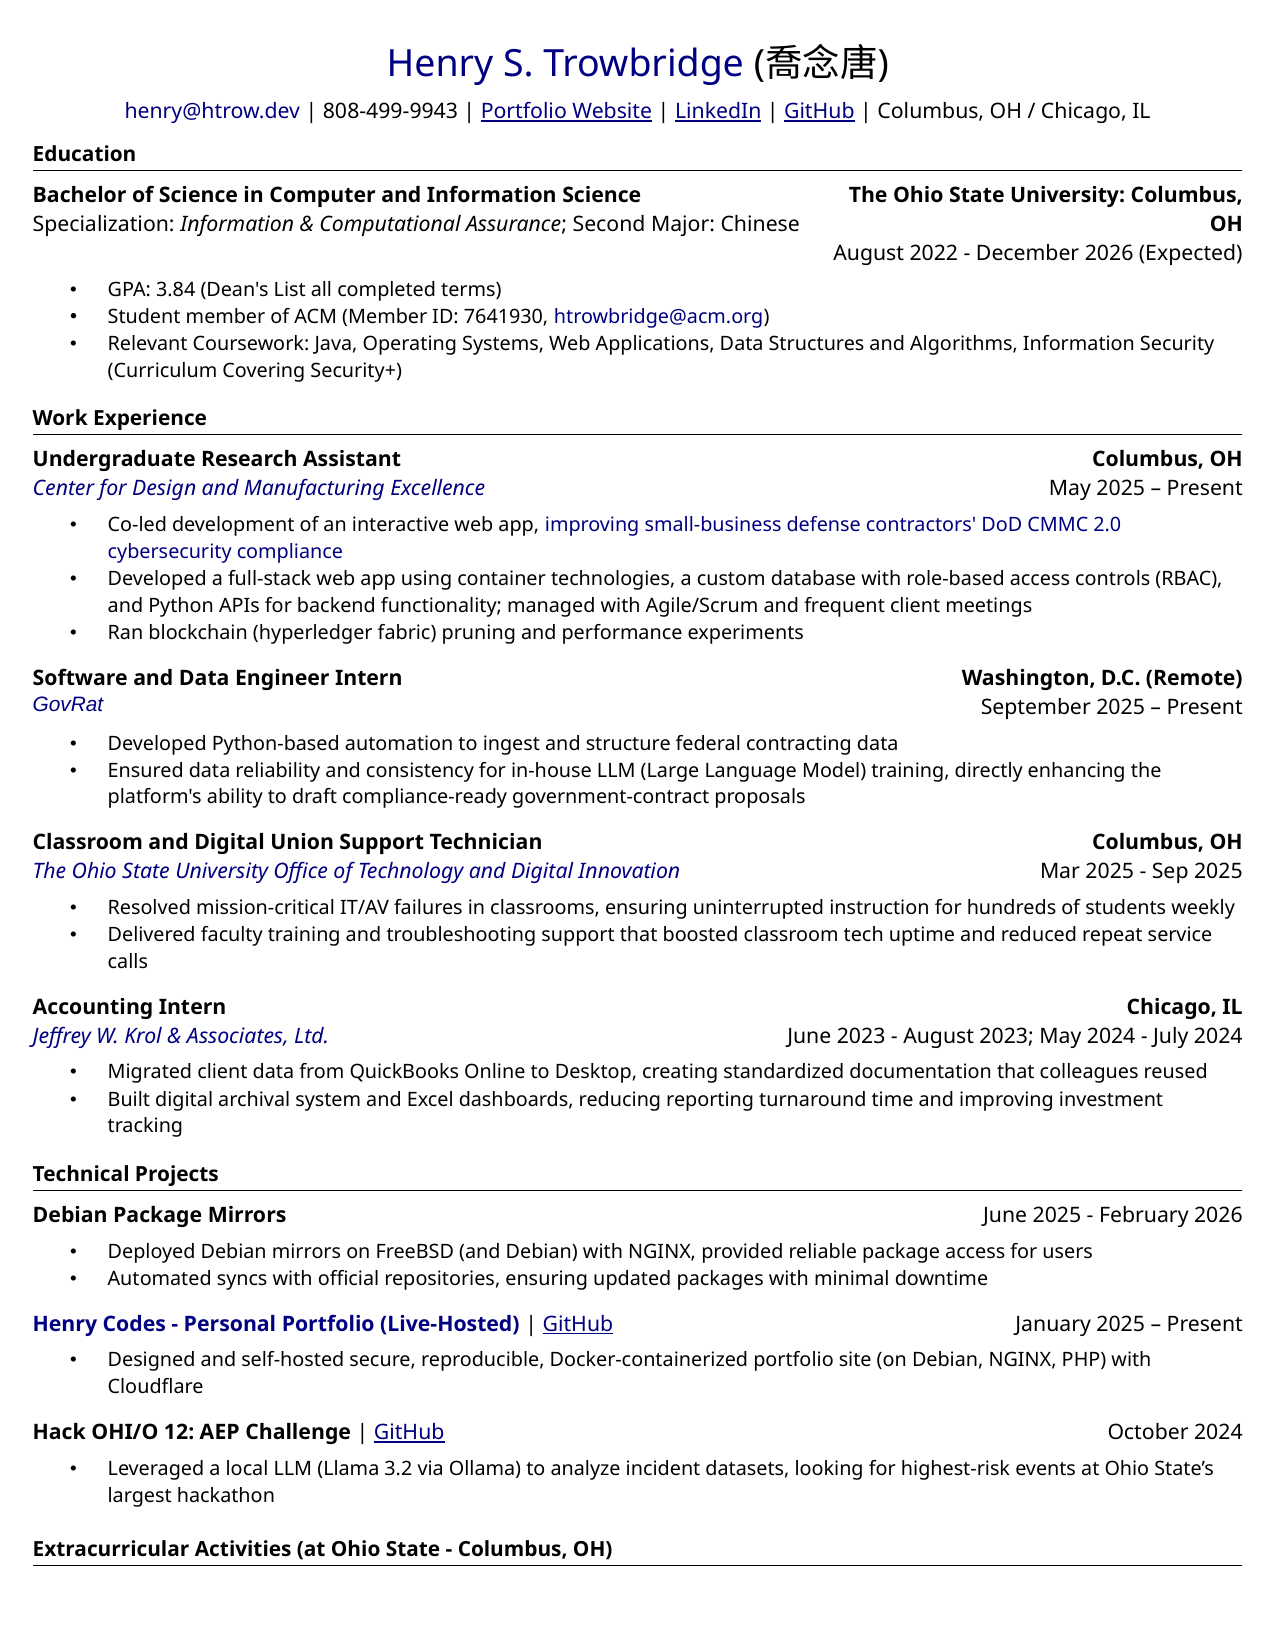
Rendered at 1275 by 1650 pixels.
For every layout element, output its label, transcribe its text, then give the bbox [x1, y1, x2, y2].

text Extracurricular Activities (at Ohio State - Columbus, OH) [32, 1531, 1242, 1566]
list Delivered faculty training and troubleshooting support that boosted classroom tech uptime and reduced repeat service calls [70, 920, 1242, 974]
list Developed a full-stack web app using container technologies, a custom database with role-based access controls (RBAC), and Python APIs for backend functionality; managed with Agile/Scrum and frequent client meetings [70, 564, 1242, 618]
list Designed and self-hosted secure, reproducible, Docker-containerized portfolio site (on Debian, NGINX, PHP) with Cloudflare [70, 1346, 1242, 1400]
table_header Accounting Intern Jeffrey W. Krol & Associates, Ltd. [33, 991, 777, 1049]
table_header Washington, D.C. (Remote) September 2025 – Present [812, 663, 1242, 720]
list Relevant Coursework: Java, Operating Systems, Web Applications, Data Structures and Algorithms, Information Security (Curriculum Covering Security+) [70, 329, 1242, 383]
list Developed Python-based automation to ingest and structure federal contracting data [70, 729, 1242, 756]
list Deployed Debian mirrors on FreeBSD (and Debian) with NGINX, provided reliable package access for users [70, 1237, 1242, 1264]
table_header June 2025 - February 2026 [777, 1200, 1242, 1229]
list Co-led development of an interactive web app, improving small-business defense contractors' DoD CMMC 2.0 cybersecurity compliance [70, 510, 1242, 564]
table_header Classroom and Digital Union Support Technician The Ohio State University Office of Technology and Digital Innovation [33, 827, 812, 885]
list Migrated client data from QuickBooks Online to Desktop, creating standardized documentation that colleagues reused [70, 1058, 1242, 1085]
list Ran blockchain (hyperledger fabric) pruning and performance experiments [70, 618, 1242, 645]
table_header Henry Codes - Personal Portfolio (Live-Hosted) | GitHub [33, 1308, 777, 1337]
table_header October 2024 [777, 1417, 1242, 1446]
table_header Software and Data Engineer Intern GovRat [33, 663, 812, 720]
list Resolved mission-critical IT/AV failures in classrooms, ensuring uninterrupted instruction for hundreds of students weekly [70, 893, 1242, 920]
text henry@htrow.dev | 808-499-9943 | Portfolio Website | LinkedIn | GitHub | Columbus, OH / Chicago, IL [32, 96, 1242, 124]
text Henry S. Trowbridge (喬念唐) [32, 32, 1242, 87]
table_header January 2025 – Present [777, 1308, 1242, 1337]
table_header Debian Package Mirrors [33, 1200, 777, 1229]
text Education [32, 136, 1242, 171]
list GPA: 3.84 (Dean's List all completed terms) [70, 275, 1242, 302]
list Ensured data reliability and consistency for in-house LLM (Large Language Model) training, directly enhancing the platform's ability to draft compliance-ready government-contract proposals [70, 756, 1242, 810]
table_header Hack OHI/O 12: AEP Challenge | GitHub [33, 1417, 777, 1446]
text Technical Projects [32, 1156, 1242, 1191]
table_header Chicago, IL June 2023 - August 2023; May 2024 - July 2024 [777, 991, 1242, 1049]
table_header Columbus, OH May 2025 – Present [812, 444, 1242, 502]
list Built digital archival system and Excel dashboards, reducing reporting turnaround time and improving investment tracking [70, 1085, 1242, 1139]
text Work Experience [32, 400, 1242, 435]
table_header Bachelor of Science in Computer and Information Science Specialization: Information & Computational Assurance; Second Major: Chinese [33, 180, 812, 267]
list Automated syncs with official repositories, ensuring updated packages with minimal downtime [70, 1264, 1242, 1291]
table_header Undergraduate Research Assistant Center for Design and Manufacturing Excellence [33, 444, 812, 502]
list Leveraged a local LLM (Llama 3.2 via Ollama) to analyze incident datasets, looking for highest-risk events at Ohio State’s largest hackathon [70, 1454, 1242, 1508]
table_header The Ohio State University: Columbus, OH August 2022 - December 2026 (Expected) [812, 180, 1242, 267]
table_header Columbus, OH Mar 2025 - Sep 2025 [812, 827, 1242, 885]
list Student member of ACM (Member ID: 7641930, htrowbridge@acm.org) [70, 302, 1242, 329]
